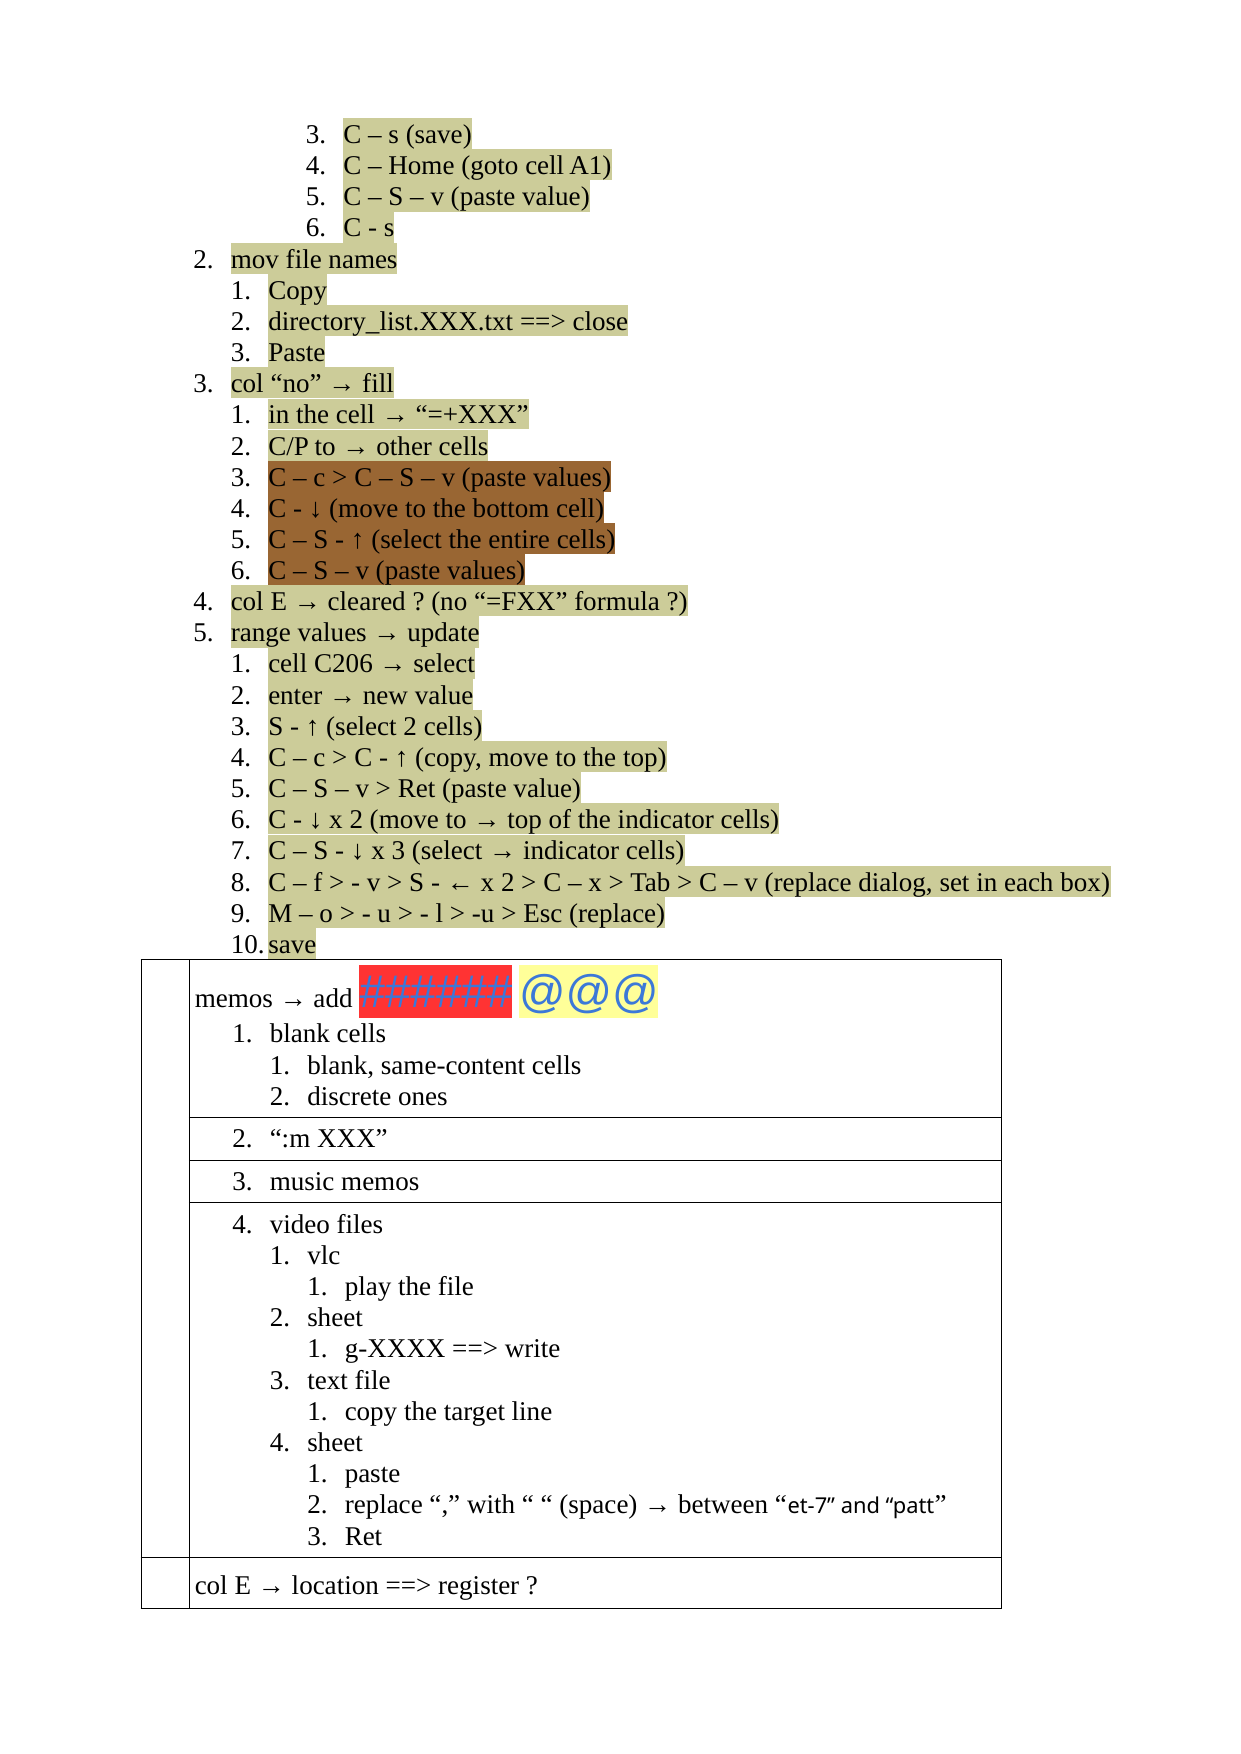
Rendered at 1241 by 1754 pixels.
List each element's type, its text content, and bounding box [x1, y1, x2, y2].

list range values → update [193, 616, 1122, 648]
list Copy [231, 274, 1122, 305]
table_header memos → add ###### @@@ blank cells blank, same-content cells discrete ones [190, 960, 1001, 1117]
list col E → cleared ? (no “=FXX” formula ?) [193, 585, 1122, 616]
list C – c > C - ↑ (copy, move to the top) [231, 741, 1122, 772]
list C – f > - v > S - ← x 2 > C – x > Tab > C – v (replace dialog, set in each box) [231, 866, 1122, 897]
list C - ↓ (move to the bottom cell) [231, 492, 1122, 523]
list C – S - ↓ x 3 (select → indicator cells) [231, 834, 1122, 866]
list mov file names [193, 243, 1122, 274]
list C – S – v (paste values) [231, 554, 1122, 585]
list C - s [306, 212, 1122, 243]
list C – s (save) [306, 118, 1122, 149]
table_header [142, 960, 189, 1557]
list col “no” → fill [193, 367, 1122, 398]
list Paste [231, 336, 1122, 367]
list C – Home (goto cell A1) [306, 149, 1122, 180]
list C - ↓ x 2 (move to → top of the indicator cells) [231, 803, 1122, 834]
table_cell [142, 1558, 189, 1608]
table_cell col E → location ==> register ? [190, 1558, 1001, 1608]
list directory_list.XXX.txt ==> close [231, 305, 1122, 336]
list M – o > - u > - l > -u > Esc (replace) [231, 897, 1122, 928]
list in the cell → “=+XXX” [231, 398, 1122, 429]
table_cell “:m XXX” [190, 1118, 1001, 1159]
list C/P to → other cells [231, 429, 1122, 461]
table_cell music memos [190, 1161, 1001, 1202]
list C – S – v (paste value) [306, 180, 1122, 212]
list C – c > C – S – v (paste values) [231, 461, 1122, 492]
list enter → new value [231, 679, 1122, 710]
list S - ↑ (select 2 cells) [231, 710, 1122, 741]
list C – S – v > Ret (paste value) [231, 772, 1122, 803]
list cell C206 → select [231, 648, 1122, 679]
list save [231, 928, 1122, 959]
table_cell video files vlc play the file sheet g-XXXX ==> write text file copy the target line sheet paste replace “,” with “ “ (space) → between “et-7” and “patt” Ret [190, 1203, 1001, 1557]
list C – S - ↑ (select the entire cells) [231, 523, 1122, 554]
